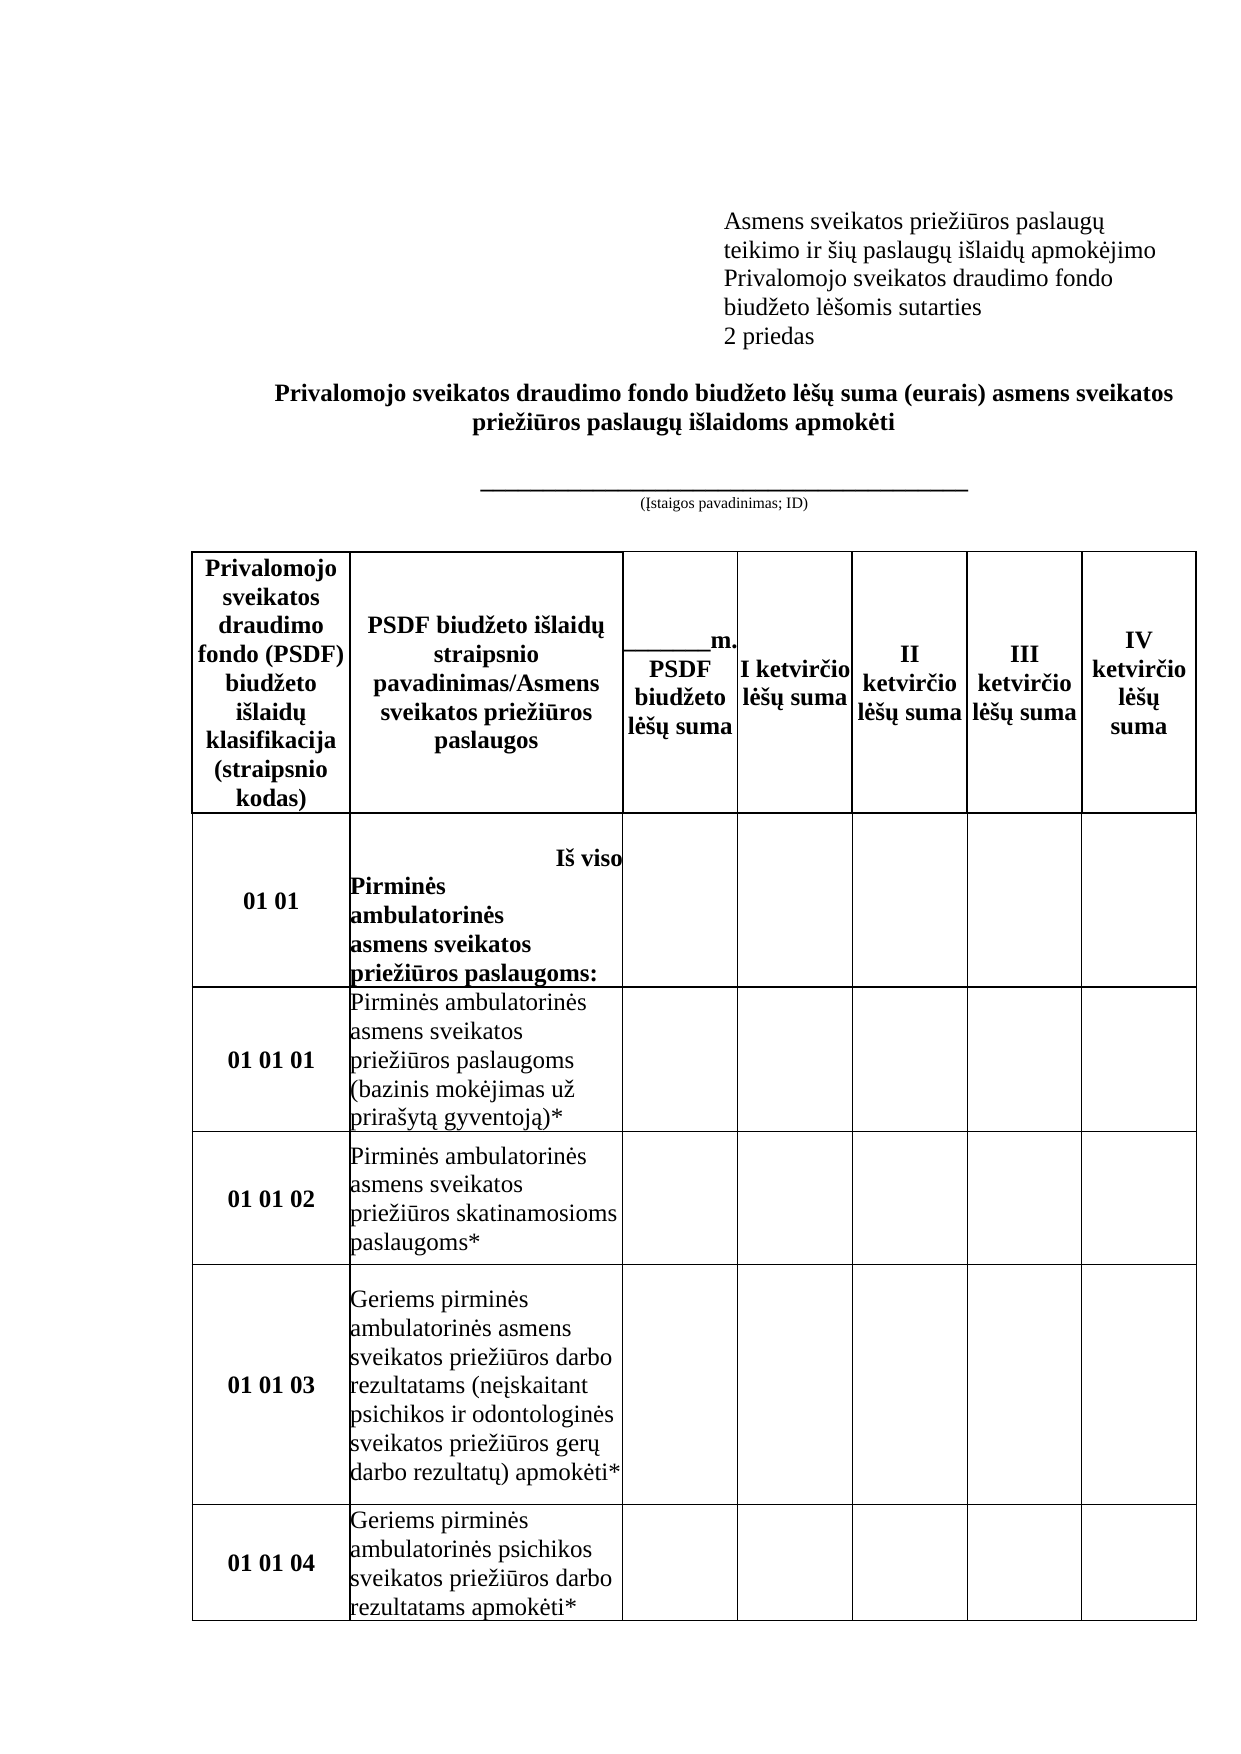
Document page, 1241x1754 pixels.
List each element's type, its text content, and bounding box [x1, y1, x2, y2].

table_cell [1082, 1265, 1196, 1504]
table_cell [623, 988, 737, 1131]
table_cell [738, 814, 852, 986]
table_cell [738, 1505, 852, 1620]
table_cell Pirminės ambulatorinės asmens sveikatos priežiūros paslaugoms (bazinis mokėjimas už prirašytą gyventoją)* [351, 988, 622, 1131]
table_header PSDF biudžeto išlaidų straipsnio pavadinimas/Asmens sveikatos priežiūros paslaugos [351, 553, 622, 812]
table_cell [1082, 814, 1196, 986]
text 2 priedas [723, 321, 1181, 350]
table_cell 01 01 03 [193, 1265, 349, 1504]
text Asmens sveikatos priežiūros paslaugų teikimo ir šių paslaugų išlaidų apmokėjimo [723, 206, 1181, 263]
table_cell [1082, 1505, 1196, 1620]
table_cell [968, 1132, 1081, 1264]
table_cell [968, 988, 1081, 1131]
table_cell 01 01 01 [193, 988, 349, 1131]
table_cell [968, 814, 1081, 986]
text (Įstaigos pavadinimas; ID) [192, 493, 1181, 522]
text Privalomojo sveikatos draudimo fondo biudžeto lėšų suma (eurais) asmens sveikatos priežiūros paslaugų išlaidoms apmokėti [192, 378, 1181, 436]
table_cell [623, 1265, 737, 1504]
table_cell [1082, 1132, 1196, 1264]
table_cell [853, 1132, 967, 1264]
table_cell Geriems pirminės ambulatorinės asmens sveikatos priežiūros darbo rezultatams (neįskaitant psichikos ir odontologinės sveikatos priežiūros gerų darbo rezultatų) apmokėti* [351, 1265, 622, 1504]
table_cell 01 01 04 [193, 1505, 349, 1620]
table_cell [1082, 988, 1196, 1131]
table_cell [968, 1505, 1081, 1620]
table_header Privalomojo sveikatos draudimo fondo (PSDF) biudžeto išlaidų klasifikacija (straipsnio kodas) [193, 553, 349, 812]
table_cell [853, 988, 967, 1131]
text Privalomojo sveikatos draudimo fondo [723, 263, 1181, 292]
table_cell [853, 814, 967, 986]
table_cell [853, 1265, 967, 1504]
table_cell [738, 988, 852, 1131]
table_cell Pirminės ambulatorinės asmens sveikatos priežiūros skatinamosioms paslaugoms* [351, 1132, 622, 1264]
table_header _______m. PSDF biudžeto lėšų suma [624, 552, 737, 812]
table_header IV ketvirčio lėšų suma [1083, 552, 1195, 812]
text _______________________________________ [192, 465, 1181, 493]
table_cell [738, 1132, 852, 1264]
table_cell [968, 1265, 1081, 1504]
table_header I ketvirčio lėšų suma [738, 552, 851, 812]
table_header III ketvirčio lėšų suma [968, 552, 1081, 812]
table_header II ketvirčio lėšų suma [853, 552, 966, 812]
table_cell [738, 1265, 852, 1504]
table_cell [853, 1505, 967, 1620]
table_cell [623, 1132, 737, 1264]
table_cell 01 01 [193, 814, 349, 986]
table_cell Geriems pirminės ambulatorinės psichikos sveikatos priežiūros darbo rezultatams apmokėti* [351, 1505, 622, 1620]
table_cell [623, 1505, 737, 1620]
table_cell Iš viso Pirminės ambulatorinės asmens sveikatos priežiūros paslaugoms: [351, 814, 622, 986]
text biudžeto lėšomis sutarties [723, 292, 1181, 321]
table_cell [623, 814, 737, 986]
table_cell 01 01 02 [193, 1132, 349, 1264]
